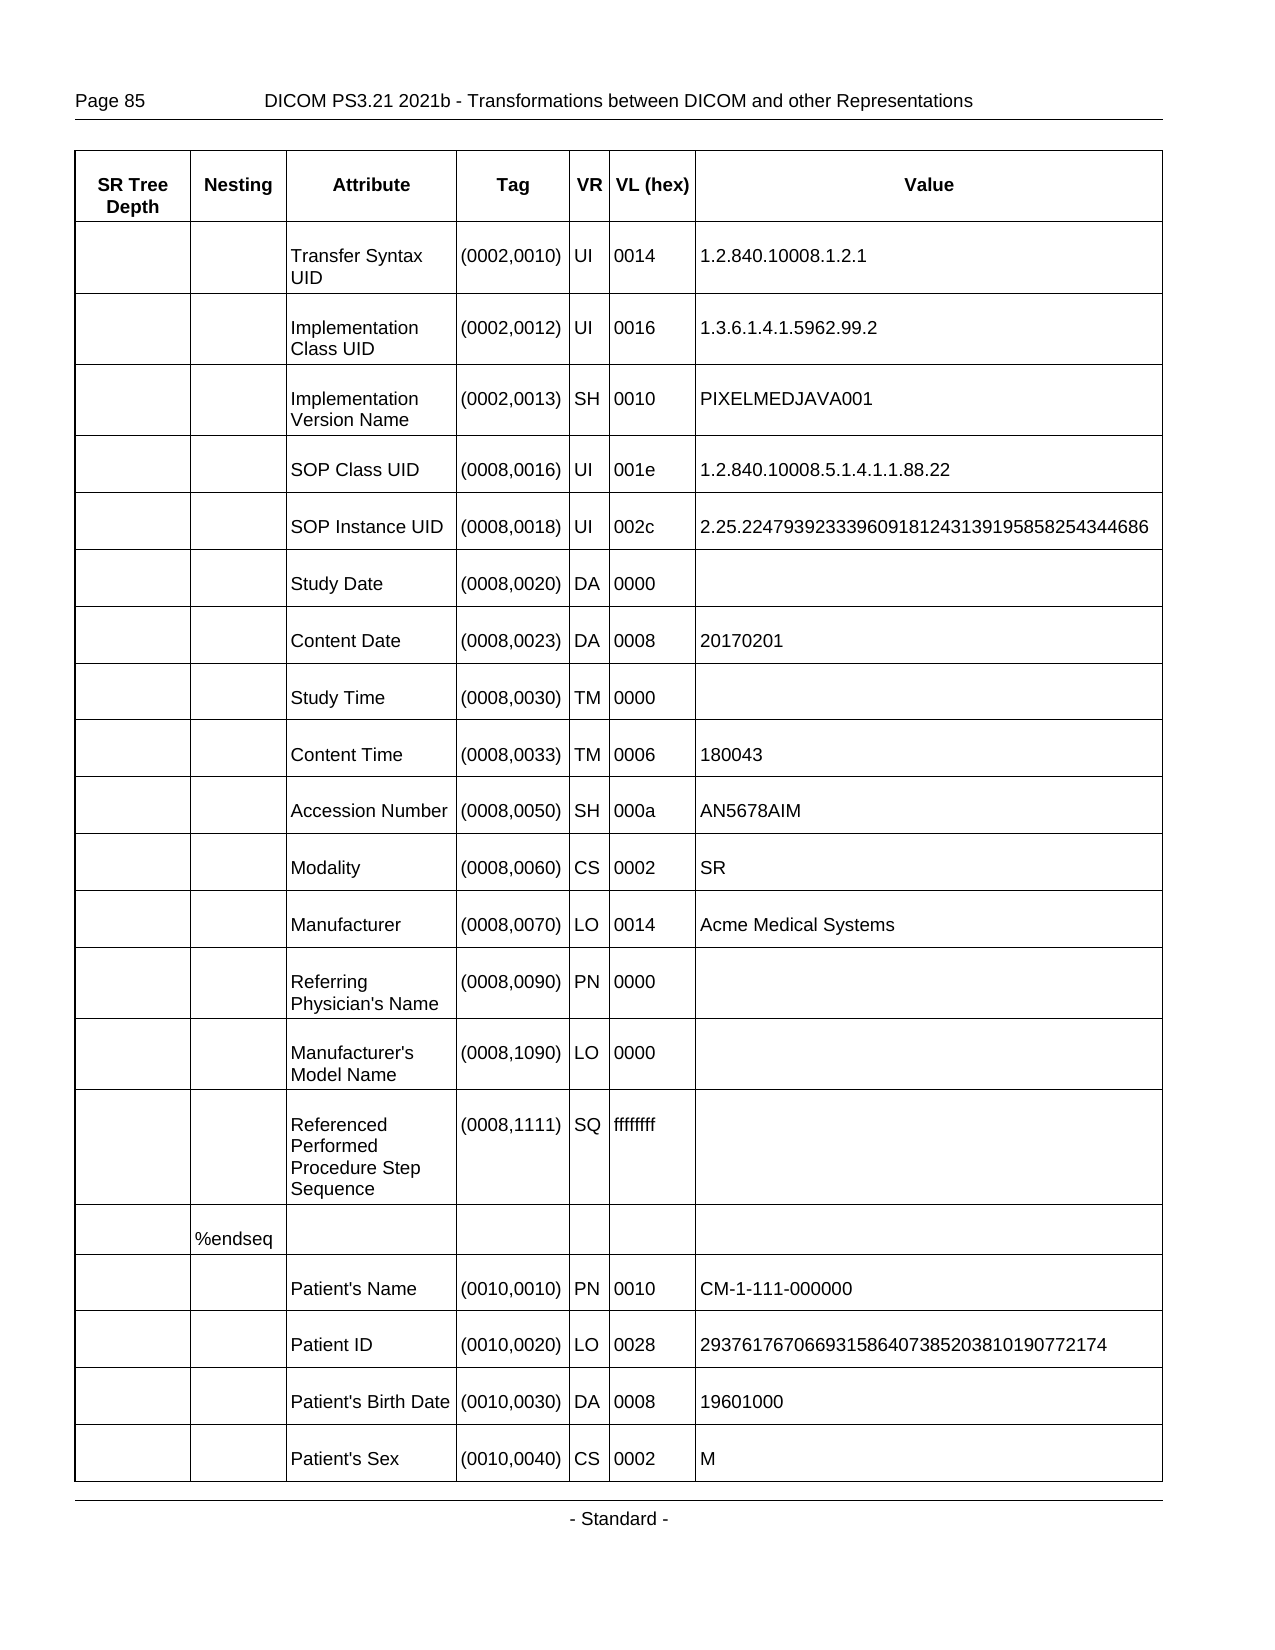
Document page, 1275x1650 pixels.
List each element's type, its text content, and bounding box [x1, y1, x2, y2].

table_cell 0016 [610, 294, 695, 364]
table_cell LO [570, 1311, 609, 1367]
table_cell [287, 1205, 456, 1253]
table_cell (0010,0010) [457, 1255, 569, 1310]
table_cell 293761767066931586407385203810190772174 [696, 1311, 1162, 1367]
table_cell [191, 222, 286, 292]
table_cell PN [570, 1255, 609, 1310]
table_cell Patient ID [287, 1311, 456, 1367]
table_cell 0002 [610, 1425, 695, 1481]
table_header VR [570, 151, 609, 221]
table_header Value [696, 151, 1162, 221]
table_cell [191, 1368, 286, 1424]
table_cell Manufacturer's Model Name [287, 1019, 456, 1089]
table_cell 0002 [610, 834, 695, 890]
table_cell Study Time [287, 664, 456, 719]
table_cell [191, 365, 286, 435]
table_cell UI [570, 436, 609, 492]
table_cell (0010,0020) [457, 1311, 569, 1367]
table_cell AN5678AIM [696, 777, 1162, 833]
table_cell [696, 948, 1162, 1018]
table_cell [191, 294, 286, 364]
table_cell 0028 [610, 1311, 695, 1367]
table_cell 002c [610, 493, 695, 549]
table_cell Manufacturer [287, 891, 456, 947]
table_cell (0008,0023) [457, 607, 569, 662]
table_cell 1.2.840.10008.5.1.4.1.1.88.22 [696, 436, 1162, 492]
table_cell DA [570, 550, 609, 606]
table_cell Transfer Syntax UID [287, 222, 456, 292]
table_cell SH [570, 777, 609, 833]
table_cell %endseq [191, 1205, 286, 1253]
table_cell (0010,0030) [457, 1368, 569, 1424]
table_cell LO [570, 891, 609, 947]
table_cell SR [696, 834, 1162, 890]
table_cell LO [570, 1019, 609, 1089]
table_cell [76, 948, 190, 1018]
table_cell [191, 607, 286, 662]
table_cell M [696, 1425, 1162, 1481]
table_cell 0010 [610, 1255, 695, 1310]
table_cell Accession Number [287, 777, 456, 833]
table_cell 000a [610, 777, 695, 833]
table_cell [570, 1205, 609, 1253]
table_cell [76, 607, 190, 662]
table_cell 0010 [610, 365, 695, 435]
table_cell [191, 948, 286, 1018]
table_header Nesting [191, 151, 286, 221]
table_cell [191, 1311, 286, 1367]
table_cell [76, 436, 190, 492]
table_cell (0008,0016) [457, 436, 569, 492]
table_cell [76, 222, 190, 292]
table_cell (0008,0020) [457, 550, 569, 606]
table_cell (0008,0090) [457, 948, 569, 1018]
table_cell [76, 294, 190, 364]
table_cell CS [570, 834, 609, 890]
table_cell 0006 [610, 720, 695, 776]
table_cell Referenced Performed Procedure Step Sequence [287, 1090, 456, 1204]
table_cell [76, 1255, 190, 1310]
table_cell [191, 550, 286, 606]
table_cell [76, 1090, 190, 1204]
table_cell Implementation Class UID [287, 294, 456, 364]
table_cell 001e [610, 436, 695, 492]
table_cell (0002,0013) [457, 365, 569, 435]
table_cell PIXELMEDJAVA001 [696, 365, 1162, 435]
table_cell TM [570, 720, 609, 776]
table_cell [76, 1368, 190, 1424]
table_cell [76, 550, 190, 606]
table_cell [696, 550, 1162, 606]
table_cell 1.2.840.10008.1.2.1 [696, 222, 1162, 292]
table_cell 2.25.224793923339609181243139195858254344686 [696, 493, 1162, 549]
table_cell SOP Class UID [287, 436, 456, 492]
table_cell (0002,0012) [457, 294, 569, 364]
table_header SR Tree Depth [76, 151, 190, 221]
table_cell UI [570, 222, 609, 292]
table_cell [76, 720, 190, 776]
table_header Attribute [287, 151, 456, 221]
table_cell DA [570, 1368, 609, 1424]
table_cell (0008,0050) [457, 777, 569, 833]
table_cell [191, 493, 286, 549]
table_cell SOP Instance UID [287, 493, 456, 549]
table_cell [191, 436, 286, 492]
table_cell [76, 1019, 190, 1089]
table_cell Study Date [287, 550, 456, 606]
table_cell Patient's Birth Date [287, 1368, 456, 1424]
table_cell (0008,0033) [457, 720, 569, 776]
table_cell TM [570, 664, 609, 719]
table_cell Content Time [287, 720, 456, 776]
table_cell [191, 1090, 286, 1204]
table_cell DA [570, 607, 609, 662]
table_cell (0008,1090) [457, 1019, 569, 1089]
table_cell [696, 1090, 1162, 1204]
table_cell [76, 777, 190, 833]
table_cell [191, 891, 286, 947]
table_cell Implementation Version Name [287, 365, 456, 435]
table_cell [191, 777, 286, 833]
table_cell 0014 [610, 891, 695, 947]
table_cell [76, 664, 190, 719]
table_cell (0008,0060) [457, 834, 569, 890]
table_cell 1.3.6.1.4.1.5962.99.2 [696, 294, 1162, 364]
table_cell [696, 664, 1162, 719]
table_cell [191, 1019, 286, 1089]
table_cell Referring Physician's Name [287, 948, 456, 1018]
table_cell SH [570, 365, 609, 435]
table_cell 0014 [610, 222, 695, 292]
table_cell 0000 [610, 1019, 695, 1089]
table_cell [696, 1019, 1162, 1089]
table_cell [191, 720, 286, 776]
table_cell PN [570, 948, 609, 1018]
table_cell (0008,1111) [457, 1090, 569, 1204]
table_cell [191, 1425, 286, 1481]
table_cell (0008,0030) [457, 664, 569, 719]
table_cell [191, 1255, 286, 1310]
table_cell 19601000 [696, 1368, 1162, 1424]
table_cell 0000 [610, 948, 695, 1018]
table_cell CS [570, 1425, 609, 1481]
table_cell (0010,0040) [457, 1425, 569, 1481]
table_cell (0002,0010) [457, 222, 569, 292]
table_cell Acme Medical Systems [696, 891, 1162, 947]
table_cell [610, 1205, 695, 1253]
table_header Tag [457, 151, 569, 221]
table_cell [76, 1311, 190, 1367]
table_cell [76, 1205, 190, 1253]
table_header VL (hex) [610, 151, 695, 221]
table_cell 20170201 [696, 607, 1162, 662]
table_cell UI [570, 493, 609, 549]
table_cell Content Date [287, 607, 456, 662]
table_cell (0008,0070) [457, 891, 569, 947]
table_cell 0008 [610, 607, 695, 662]
table_cell [191, 834, 286, 890]
table_cell [76, 891, 190, 947]
table_cell [76, 1425, 190, 1481]
table_cell ffffffff [610, 1090, 695, 1204]
table_cell UI [570, 294, 609, 364]
table_cell Patient's Name [287, 1255, 456, 1310]
table_cell Patient's Sex [287, 1425, 456, 1481]
table_cell [76, 834, 190, 890]
table_cell 0000 [610, 664, 695, 719]
table_cell Modality [287, 834, 456, 890]
table_cell [76, 365, 190, 435]
table_cell [457, 1205, 569, 1253]
table_cell [191, 664, 286, 719]
table_cell 180043 [696, 720, 1162, 776]
table_cell [696, 1205, 1162, 1253]
table_cell [76, 493, 190, 549]
table_cell (0008,0018) [457, 493, 569, 549]
table_cell CM-1-111-000000 [696, 1255, 1162, 1310]
table_cell 0008 [610, 1368, 695, 1424]
table_cell 0000 [610, 550, 695, 606]
table_cell SQ [570, 1090, 609, 1204]
